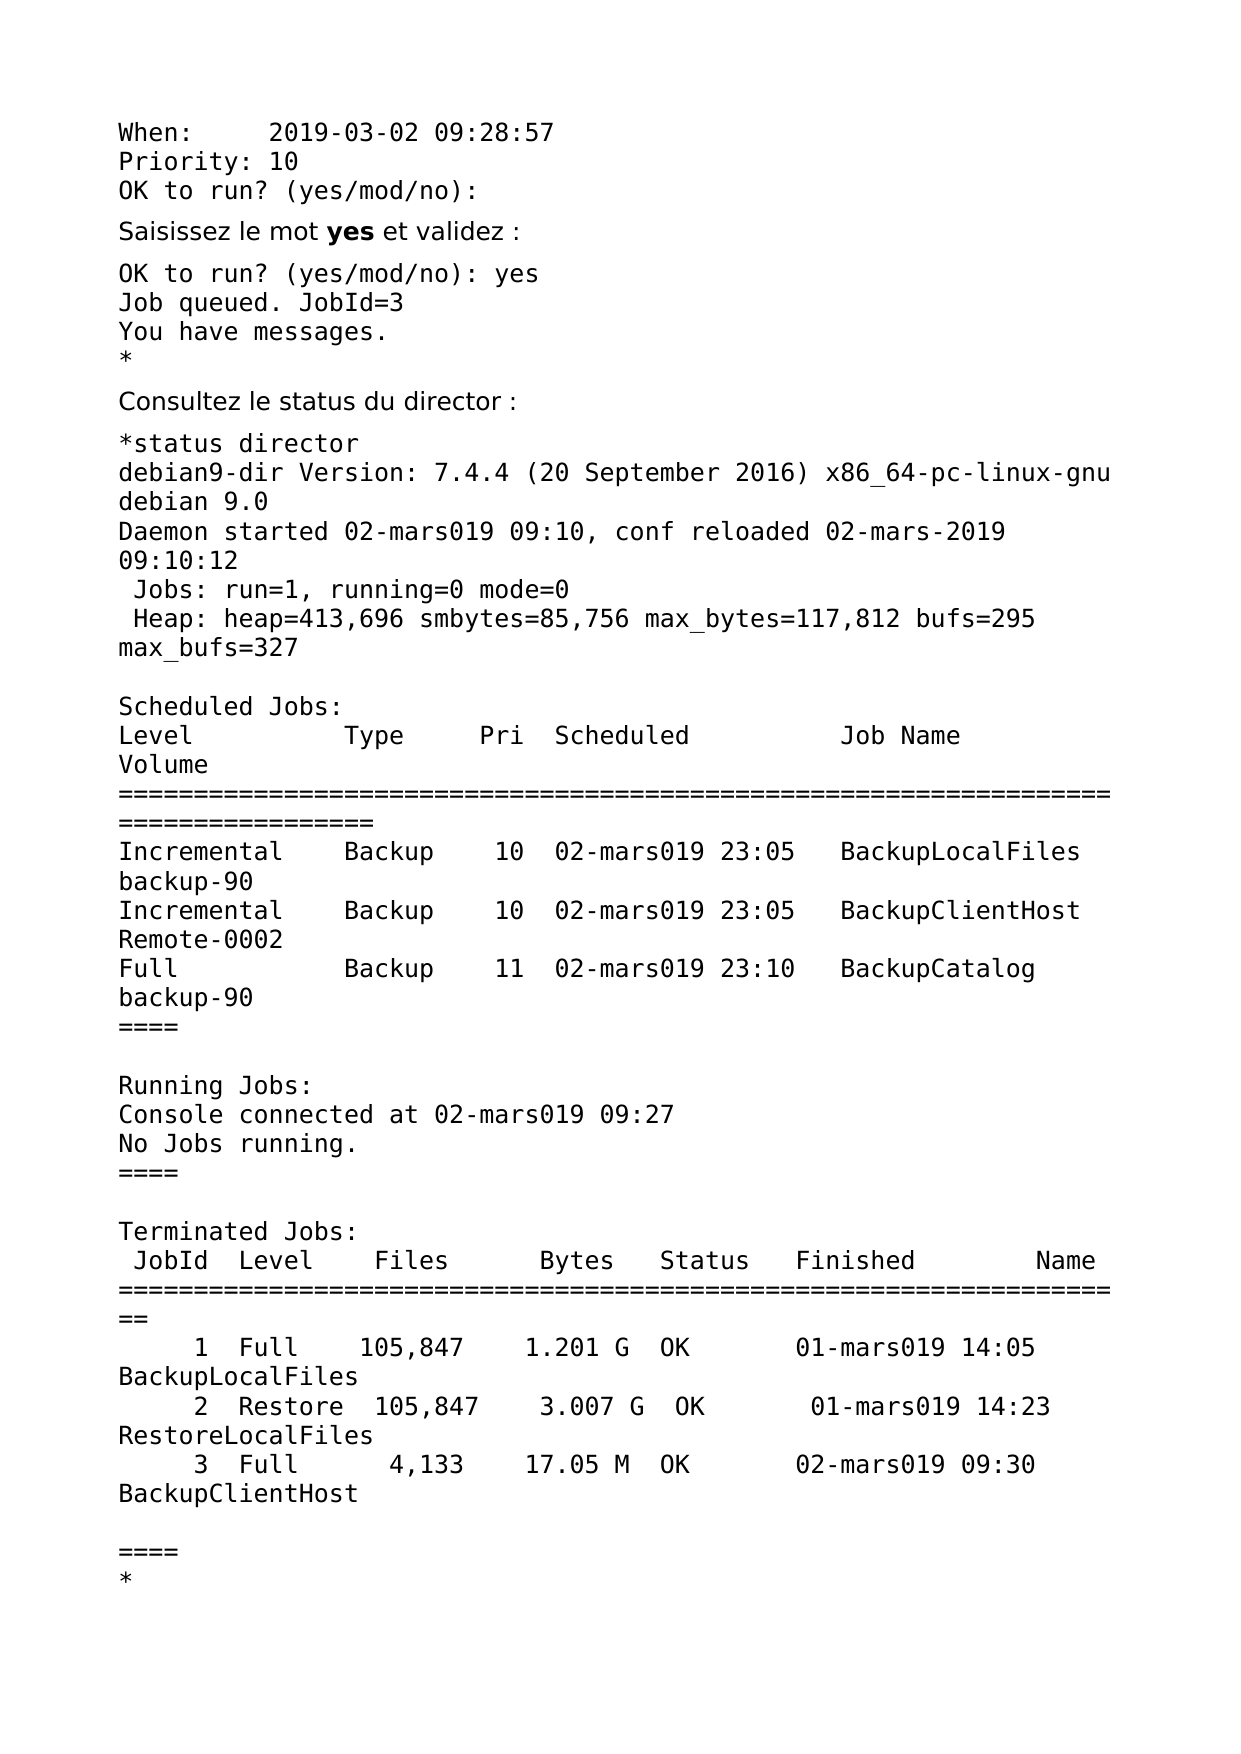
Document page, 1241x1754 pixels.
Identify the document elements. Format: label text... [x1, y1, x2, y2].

text OK to run? (yes/mod/no): yes Job queued. JobId=3 You have messages. * [118, 259, 1122, 376]
text Saisissez le mot yes et validez : [118, 217, 1122, 247]
text When: 2019-03-02 09:28:57 Priority: 10 OK to run? (yes/mod/no): [118, 118, 1122, 206]
text *status director debian9-dir Version: 7.4.4 (20 September 2016) x86_64-pc-linux-gnu debian 9.0 Daemon started 02-mars019 09:10, conf reloaded 02-mars-2019 09:10:12 Jobs: run=1, running=0 mode=0 Heap: heap=413,696 smbytes=85,756 max_bytes=117,812 bufs=295 max_bufs=327 Scheduled Jobs: Level Type Pri Scheduled Job Name Volume =================================================================================== Incremental Backup 10 02-mars019 23:05 BackupLocalFiles backup-90 Incremental Backup 10 02-mars019 23:05 BackupClientHost Remote-0002 Full Backup 11 02-mars019 23:10 BackupCatalog backup-90 ==== Running Jobs: Console connected at 02-mars019 09:27 No Jobs running. ==== Terminated Jobs: JobId Level Files Bytes Status Finished Name ==================================================================== 1 Full 105,847 1.201 G OK 01-mars019 14:05 BackupLocalFiles 2 Restore 105,847 3.007 G OK 01-mars019 14:23 RestoreLocalFiles 3 Full 4,133 17.05 M OK 02-mars019 09:30 BackupClientHost ==== * [118, 429, 1122, 1596]
text Consultez le status du director : [118, 387, 1122, 417]
